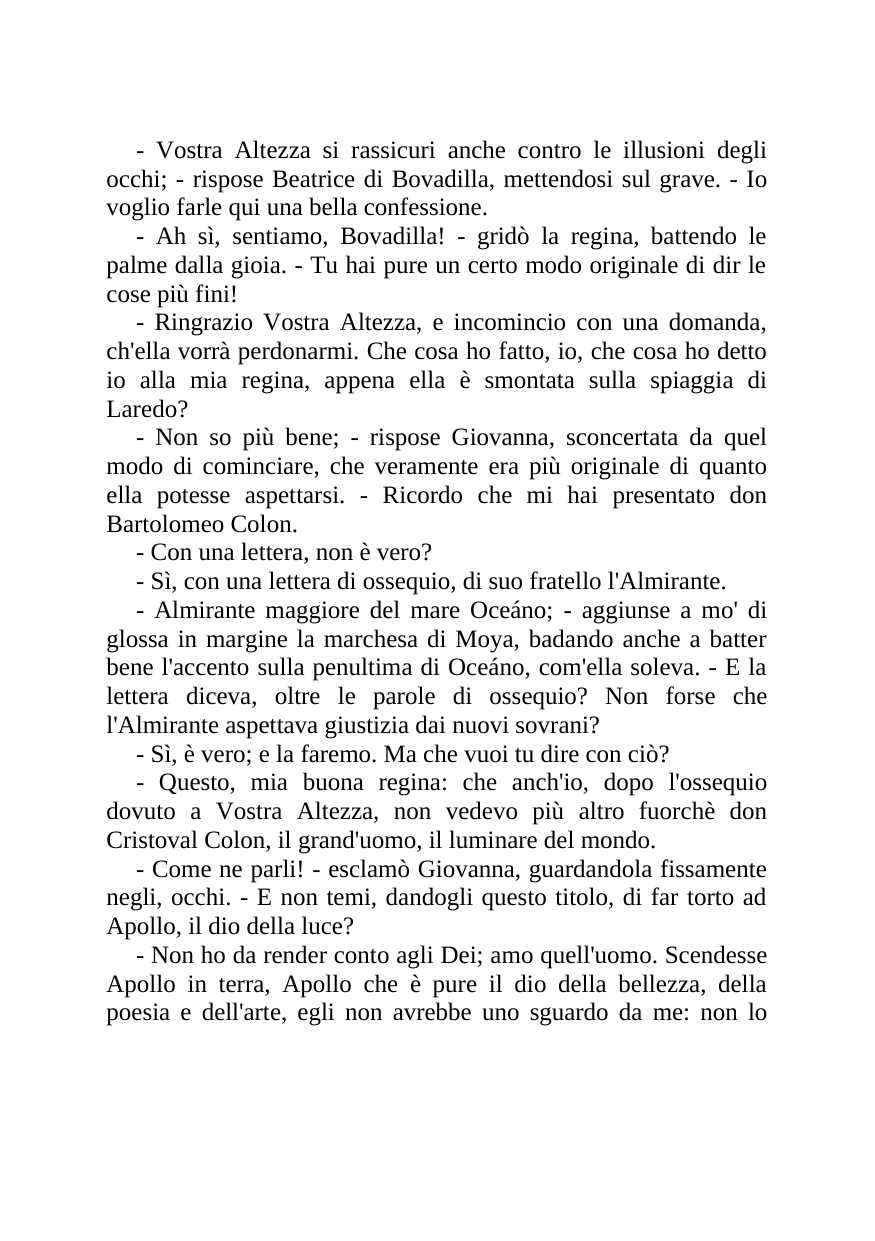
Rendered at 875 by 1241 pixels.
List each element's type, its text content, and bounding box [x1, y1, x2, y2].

text - Come ne parli! - esclamò Giovanna, guardandola fissamente negli, occhi. - E non temi, dandogli questo titolo, di far torto ad Apollo, il dio della luce? [106, 854, 768, 940]
text - Questo, mia buona regina: che anch'io, dopo l'ossequio dovuto a Vostra Altezza, non vedevo più altro fuorchè don Cristoval Colon, il grand'uomo, il luminare del mondo. [106, 767, 768, 854]
text - Ah sì, sentiamo, Bovadilla! - gridò la regina, battendo le palme dalla gioia. - Tu hai pure un certo modo originale di dir le cose più fini! [106, 221, 768, 307]
text - Non ho da render conto agli Dei; amo quell'uomo. Scendesse Apollo in terra, Apollo che è pure il dio della bellezza, della poesia e dell'arte, egli non avrebbe uno sguardo da me: non lo [106, 940, 768, 1026]
text - Con una lettera, non è vero? [106, 537, 768, 566]
text - Ringrazio Vostra Altezza, e incomincio con una domanda, ch'ella vorrà perdonarmi. Che cosa ho fatto, io, che cosa ho detto io alla mia regina, appena ella è smontata sulla spiaggia di Laredo? [106, 307, 768, 422]
text - Almirante maggiore del mare Oceáno; - aggiunse a mo' di glossa in margine la marchesa di Moya, badando anche a batter bene l'accento sulla penultima di Oceáno, com'ella soleva. - E la lettera diceva, oltre le parole di ossequio? Non forse che l'Almirante aspettava giustizia dai nuovi sovrani? [106, 595, 768, 739]
text - Sì, con una lettera di ossequio, di suo fratello l'Almirante. [106, 566, 768, 595]
text - Vostra Altezza si rassicuri anche contro le illusioni degli occhi; - rispose Beatrice di Bovadilla, mettendosi sul grave. - Io voglio farle qui una bella confessione. [106, 135, 768, 221]
text - Sì, è vero; e la faremo. Ma che vuoi tu dire con ciò? [106, 739, 768, 767]
text - Non so più bene; - rispose Giovanna, sconcertata da quel modo di cominciare, che veramente era più originale di quanto ella potesse aspettarsi. - Ricordo che mi hai presentato don Bartolomeo Colon. [106, 422, 768, 537]
